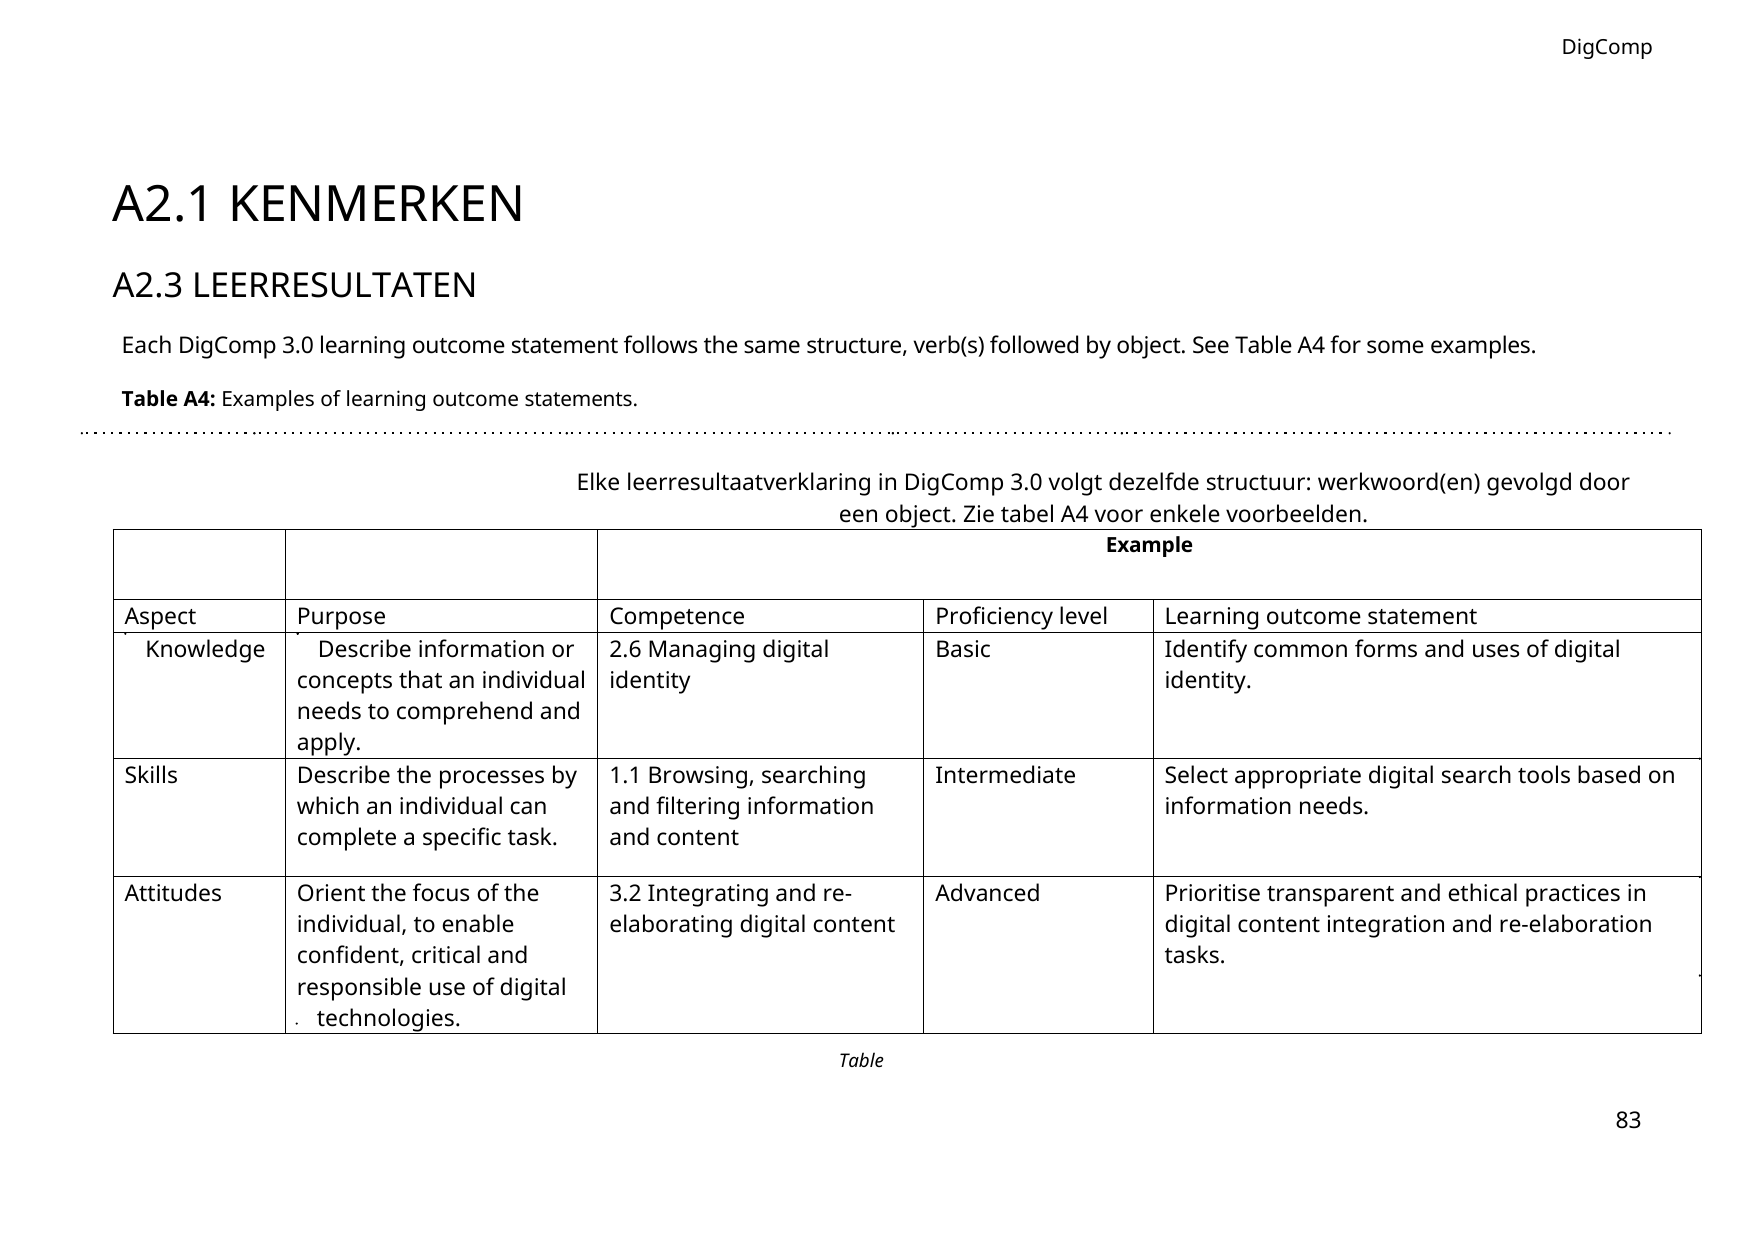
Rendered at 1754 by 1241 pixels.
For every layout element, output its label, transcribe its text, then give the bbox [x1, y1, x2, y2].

table_cell 2.6 Managing digital identity [598, 633, 923, 758]
table_header Example [598, 530, 1701, 599]
table_cell 3.2 Integrating and re- elaborating digital content [598, 877, 923, 1033]
table_cell Knowledge [114, 633, 285, 758]
table_cell Purpose [286, 600, 597, 632]
subtitle A2.3 LEERRESULTATEN [112, 270, 1641, 305]
table_cell Describe information or concepts that an individual needs to comprehend and apply. [286, 633, 597, 758]
table_header [286, 530, 597, 599]
table_cell Advanced [924, 877, 1153, 1033]
table_header [114, 530, 285, 599]
table_cell Attitudes [114, 877, 285, 1033]
table_cell Describe the processes by which an individual can complete a specific task. [286, 759, 597, 876]
table_cell Skills [114, 759, 285, 876]
table_cell 1.1 Browsing, searching and filtering information and content [598, 759, 923, 876]
table_cell Select appropriate digital search tools based on information needs. [1154, 759, 1701, 876]
text Each DigComp 3.0 learning outcome statement follows the same structure, verb(s) followed by object. See Table A4 for some examples. [121, 329, 1641, 360]
table_cell Basic [924, 633, 1153, 758]
table_cell Prioritise transparent and ethical practices in digital content integration and re-elaboration tasks. [1154, 877, 1701, 1033]
table_cell Competence [598, 600, 923, 632]
table_cell Intermediate [924, 759, 1153, 876]
text Elke leerresultaatverklaring in DigComp 3.0 volgt dezelfde structuur: werkwoord(en) gevolgd door een object. Zie tabel A4 voor enkele voorbeelden. [566, 466, 1641, 529]
text Table A4: Examples of learning outcome statements. [121, 384, 1641, 413]
table_cell Identify common forms and uses of digital identity. [1154, 633, 1701, 758]
table_cell Proficiency level [924, 600, 1153, 632]
table_cell Learning outcome statement [1154, 600, 1701, 632]
table_cell Orient the focus of the individual, to enable confident, critical and responsible use of digital technologies. [286, 877, 597, 1033]
subtitle A2.1 KENMERKEN [112, 168, 1641, 236]
text Table [313, 1048, 1411, 1073]
table_cell Aspect [114, 600, 285, 632]
